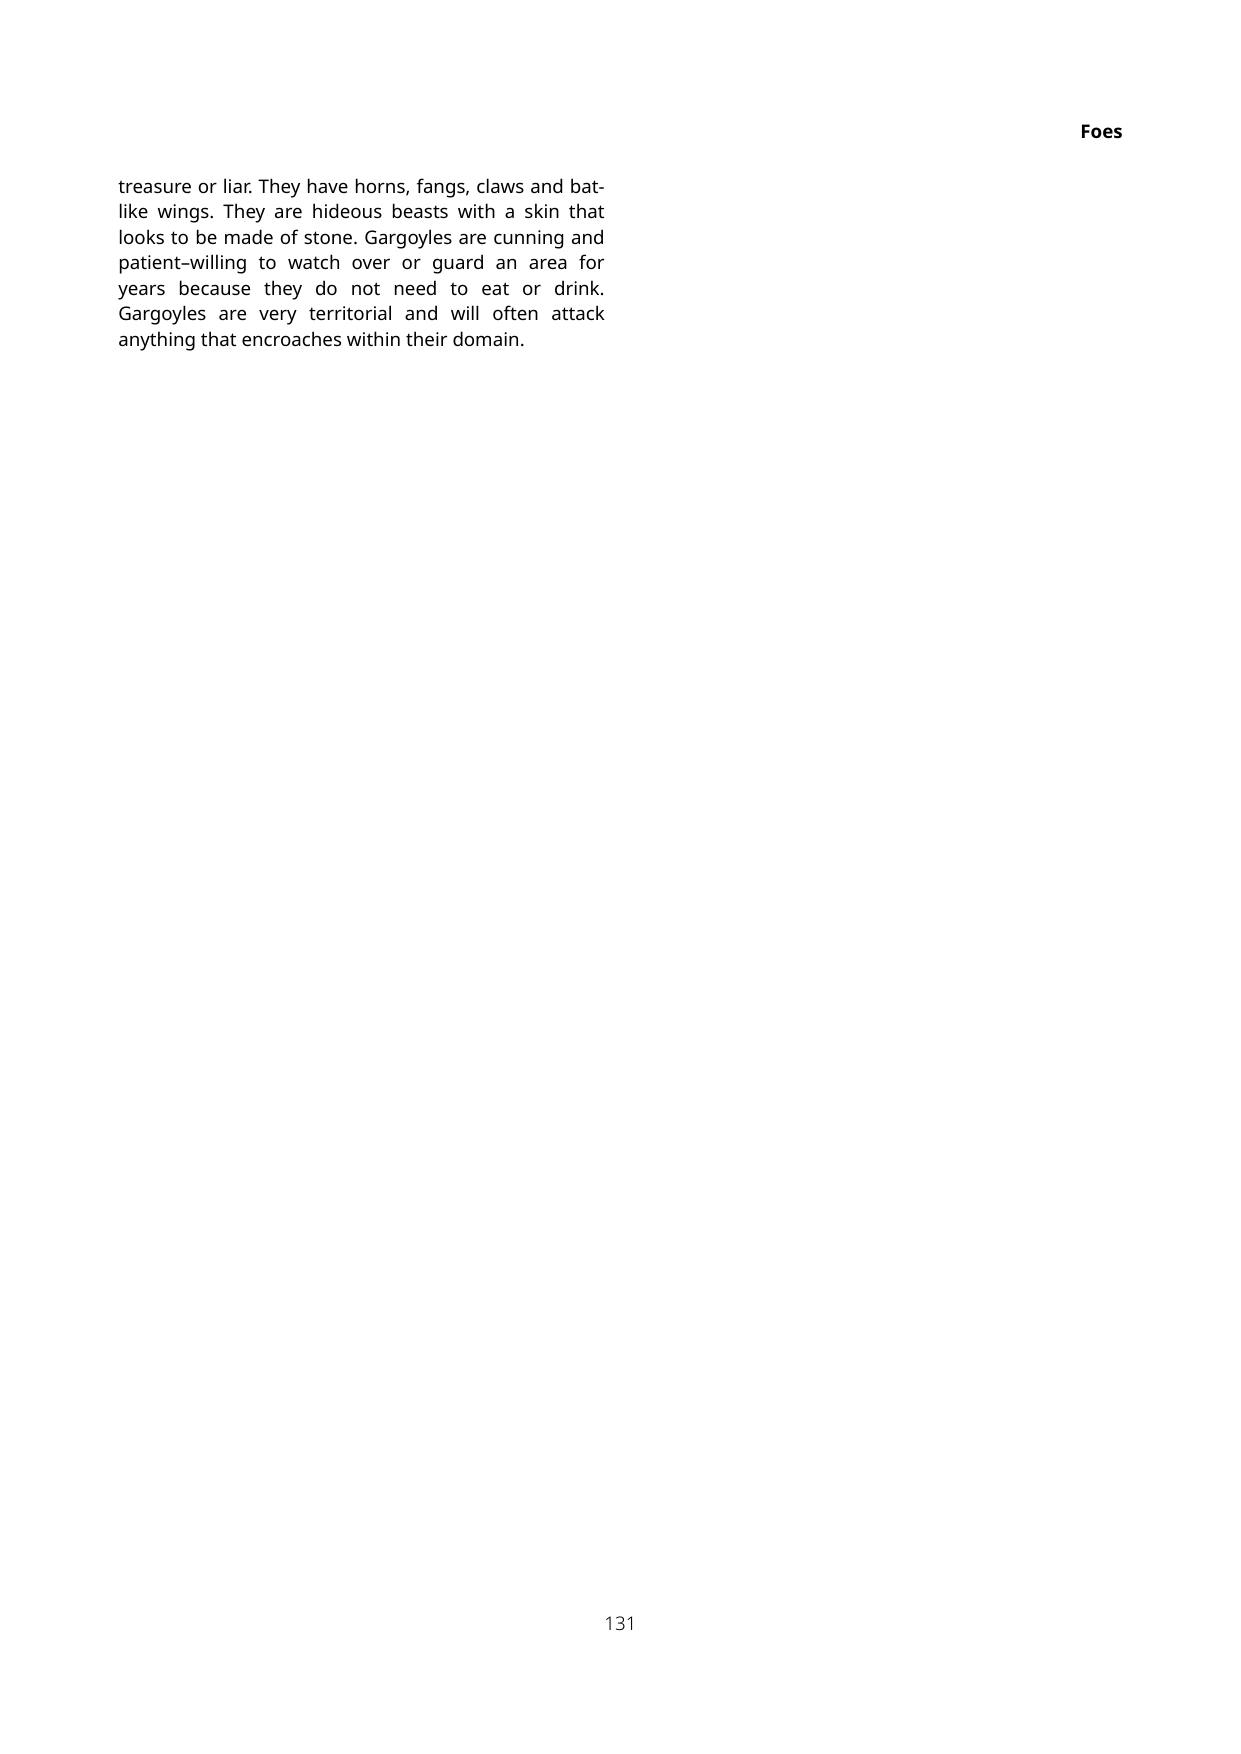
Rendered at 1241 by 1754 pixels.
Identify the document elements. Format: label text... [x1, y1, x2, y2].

text treasure or liar. They have horns, fangs, claws and bat-like wings. They are hideous beasts with a skin that looks to be made of stone. Gargoyles are cunning and patient–willing to watch over or guard an area for years because they do not need to eat or drink. Gargoyles are very territorial and will often attack anything that encroaches within their domain. [118, 173, 605, 352]
